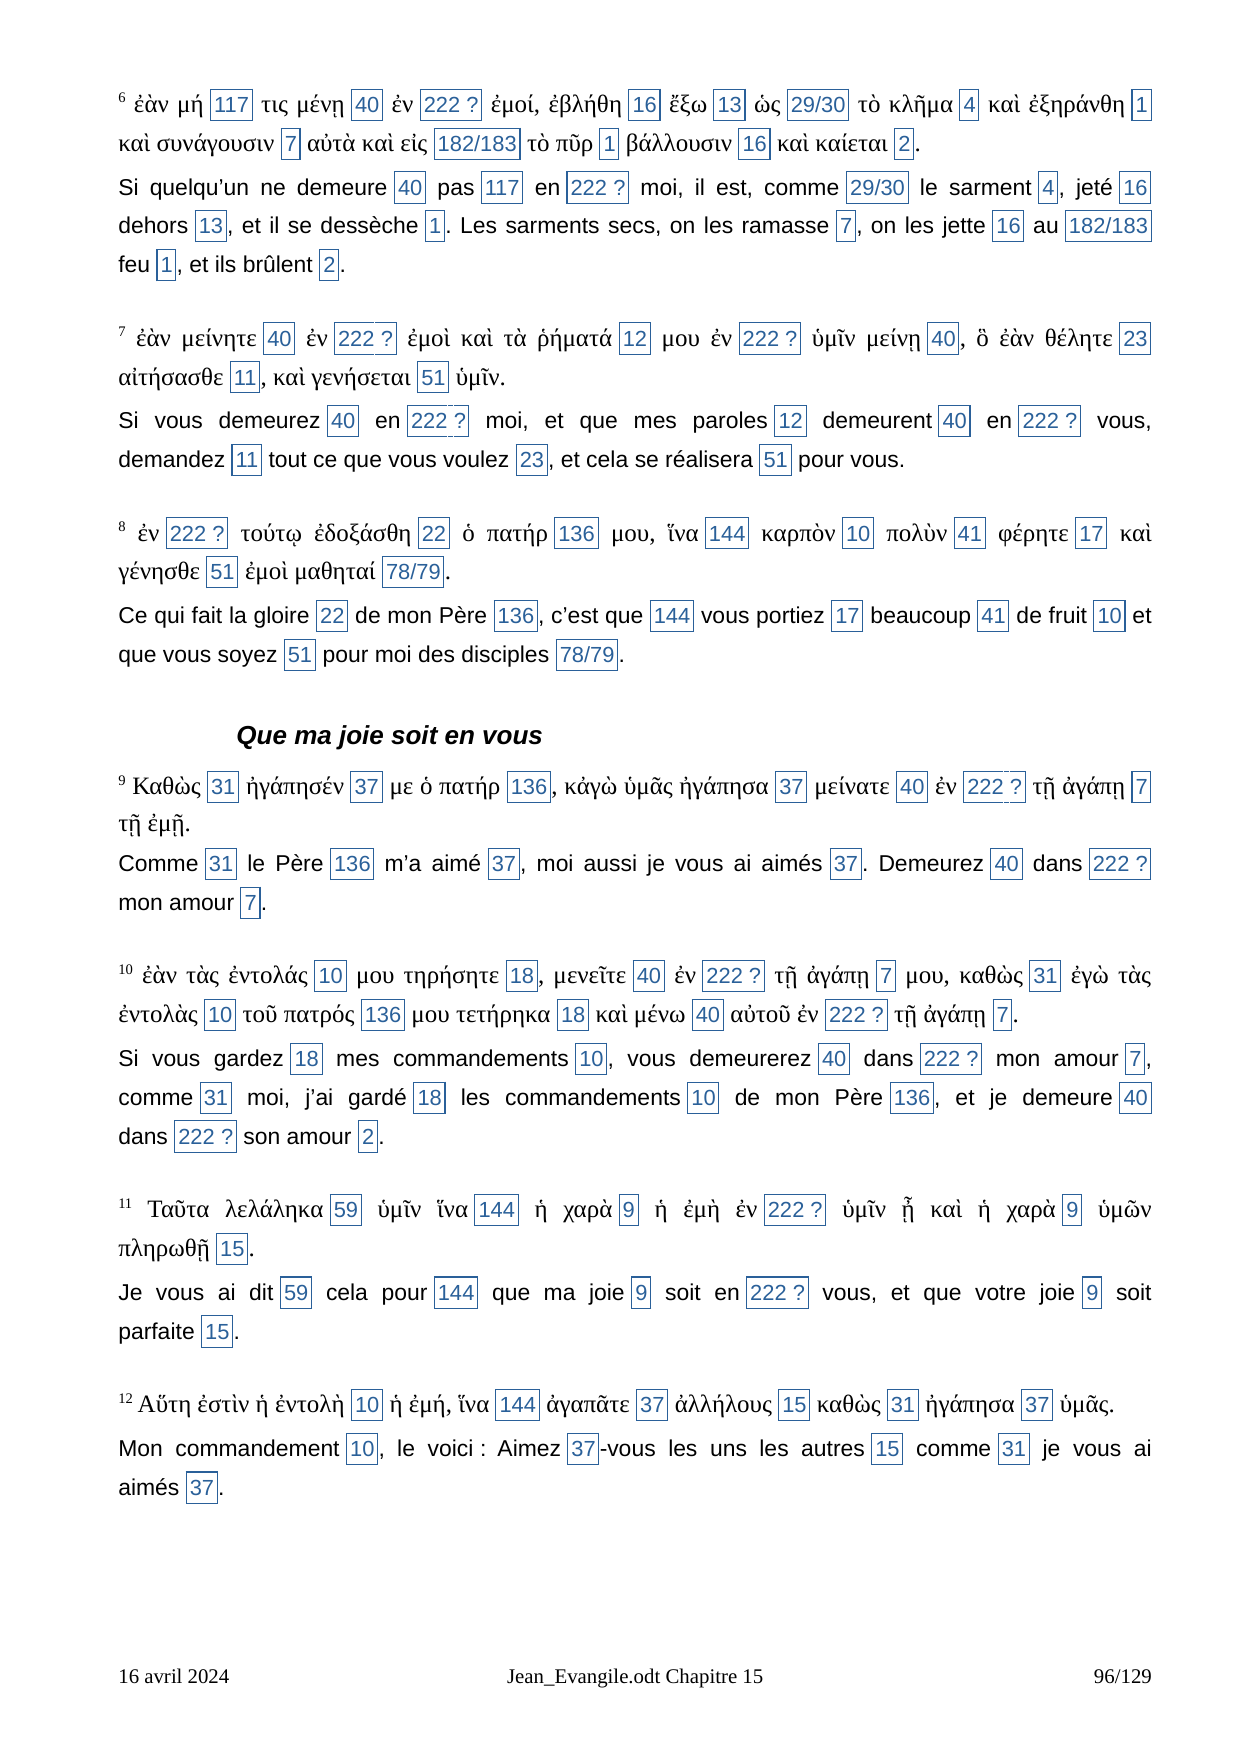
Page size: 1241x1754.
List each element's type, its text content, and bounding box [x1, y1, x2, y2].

text Si vous gardez 18 mes commandements 10, vous demeurerez 40 dans 222 ? mon amour 7, comme 31 moi, j’ai gardé 18 les commandements 10 de mon Père 136, et je demeure 40 dans 222 ? son amour 2. [118, 1043, 1152, 1153]
text 37 [1022, 1390, 1052, 1420]
text 12 Αὕτη ἐστὶν ἡ ἐντολὴ [118, 1389, 351, 1421]
text 7 ἐὰν μείνητε 40 ἐν 222 ? ἐμοὶ καὶ τὰ ῥήματά 12 μου ἐν 222 ? ὑμῖν μείνῃ 40, ὃ ἐὰν θέλητε 23 αἰτήσασθε 11, καὶ γενήσεται 51 ὑμῖν. [118, 322, 1152, 393]
text ἠγάπησα [919, 1389, 1021, 1421]
text καθὼς [810, 1389, 887, 1421]
text ἀγαπᾶτε [540, 1389, 636, 1421]
text 15 [779, 1390, 809, 1420]
subtitle Que ma joie soit en vous [236, 721, 1152, 750]
text 6 ἐὰν μή 117 τις μένῃ 40 ἐν 222 ? ἐμοί, ἐβλήθη 16 ἔξω 13 ὡς 29/30 τὸ κλῆμα 4 καὶ ἐξηράνθη 1 καὶ συνάγουσιν 7 αὐτὰ καὶ εἰς 182/183 τὸ πῦρ 1 βάλλουσιν 16 καὶ καίεται 2. [118, 88, 1152, 160]
text 144 [496, 1390, 539, 1420]
text 10 ἐὰν τὰς ἐντολάς 10 μου τηρήσητε 18, μενεῖτε 40 ἐν 222 ? τῇ ἀγάπῃ 7 μου, καθὼς 31 ἐγὼ τὰς ἐντολὰς 10 τοῦ πατρός 136 μου τετήρηκα 18 καὶ μένω 40 αὐτοῦ ἐν 222 ? τῇ ἀγάπῃ 7. [118, 960, 1152, 1031]
text Si quelqu’un ne demeure 40 pas 117 en 222 ? moi, il est, comme 29/30 le sarment 4, jeté 16 dehors 13, et il se dessèche 1. Les sarments secs, on les ramasse 7, on les jette 16 au 182/183 feu 1, et ils brûlent 2. [118, 171, 1152, 281]
text 10 [352, 1390, 382, 1420]
text Ce qui fait la gloire 22 de mon Père 136, c’est que 144 vous portiez 17 beaucoup 41 de fruit 10 et que vous soyez 51 pour moi des disciples 78/79. [118, 600, 1152, 671]
text ὑμᾶς. [1053, 1389, 1152, 1421]
text Je vous ai dit 59 cela pour 144 que ma joie 9 soit en 222 ? vous, et que votre joie 9 soit parfaite 15. [118, 1276, 1152, 1348]
text ἡ ἐμή, ἵνα [383, 1389, 495, 1421]
text Si vous demeurez 40 en 222 ? moi, et que mes paroles 12 demeurent 40 en 222 ? vous, demandez 11 tout ce que vous voulez 23, et cela se réalisera 51 pour vous. [118, 405, 1152, 476]
text 37 [637, 1390, 667, 1420]
text 9 Καθὼς 31 ἠγάπησέν 37 με ὁ πατήρ 136, κἀγὼ ὑμᾶς ἠγάπησα 37 μείνατε 40 ἐν 222 ? τῇ ἀγάπῃ 7 τῇ ἐμῇ. [118, 771, 1152, 836]
text ἀλλήλους [668, 1389, 778, 1421]
text Comme 31 le Père 136 m’a aimé 37, moi aussi je vous ai aimés 37. Demeurez 40 dans 222 ? mon amour 7. [118, 848, 1152, 919]
text Mon commandement 10, le voici : Aimez 37-vous les uns les autres 15 comme 31 je vous ai aimés 37. [118, 1432, 1152, 1504]
text 31 [888, 1390, 918, 1420]
text 8 ἐν 222 ? τούτῳ ἐδοξάσθη 22 ὁ πατήρ 136 μου, ἵνα 144 καρπὸν 10 πολὺν 41 φέρητε 17 καὶ γένησθε 51 ἐμοὶ μαθηταί 78/79. [118, 517, 1152, 588]
text 11 Ταῦτα λελάληκα 59 ὑμῖν ἵνα 144 ἡ χαρὰ 9 ἡ ἐμὴ ἐν 222 ? ὑμῖν ᾖ καὶ ἡ χαρὰ 9 ὑμῶν πληρωθῇ 15. [118, 1194, 1152, 1265]
